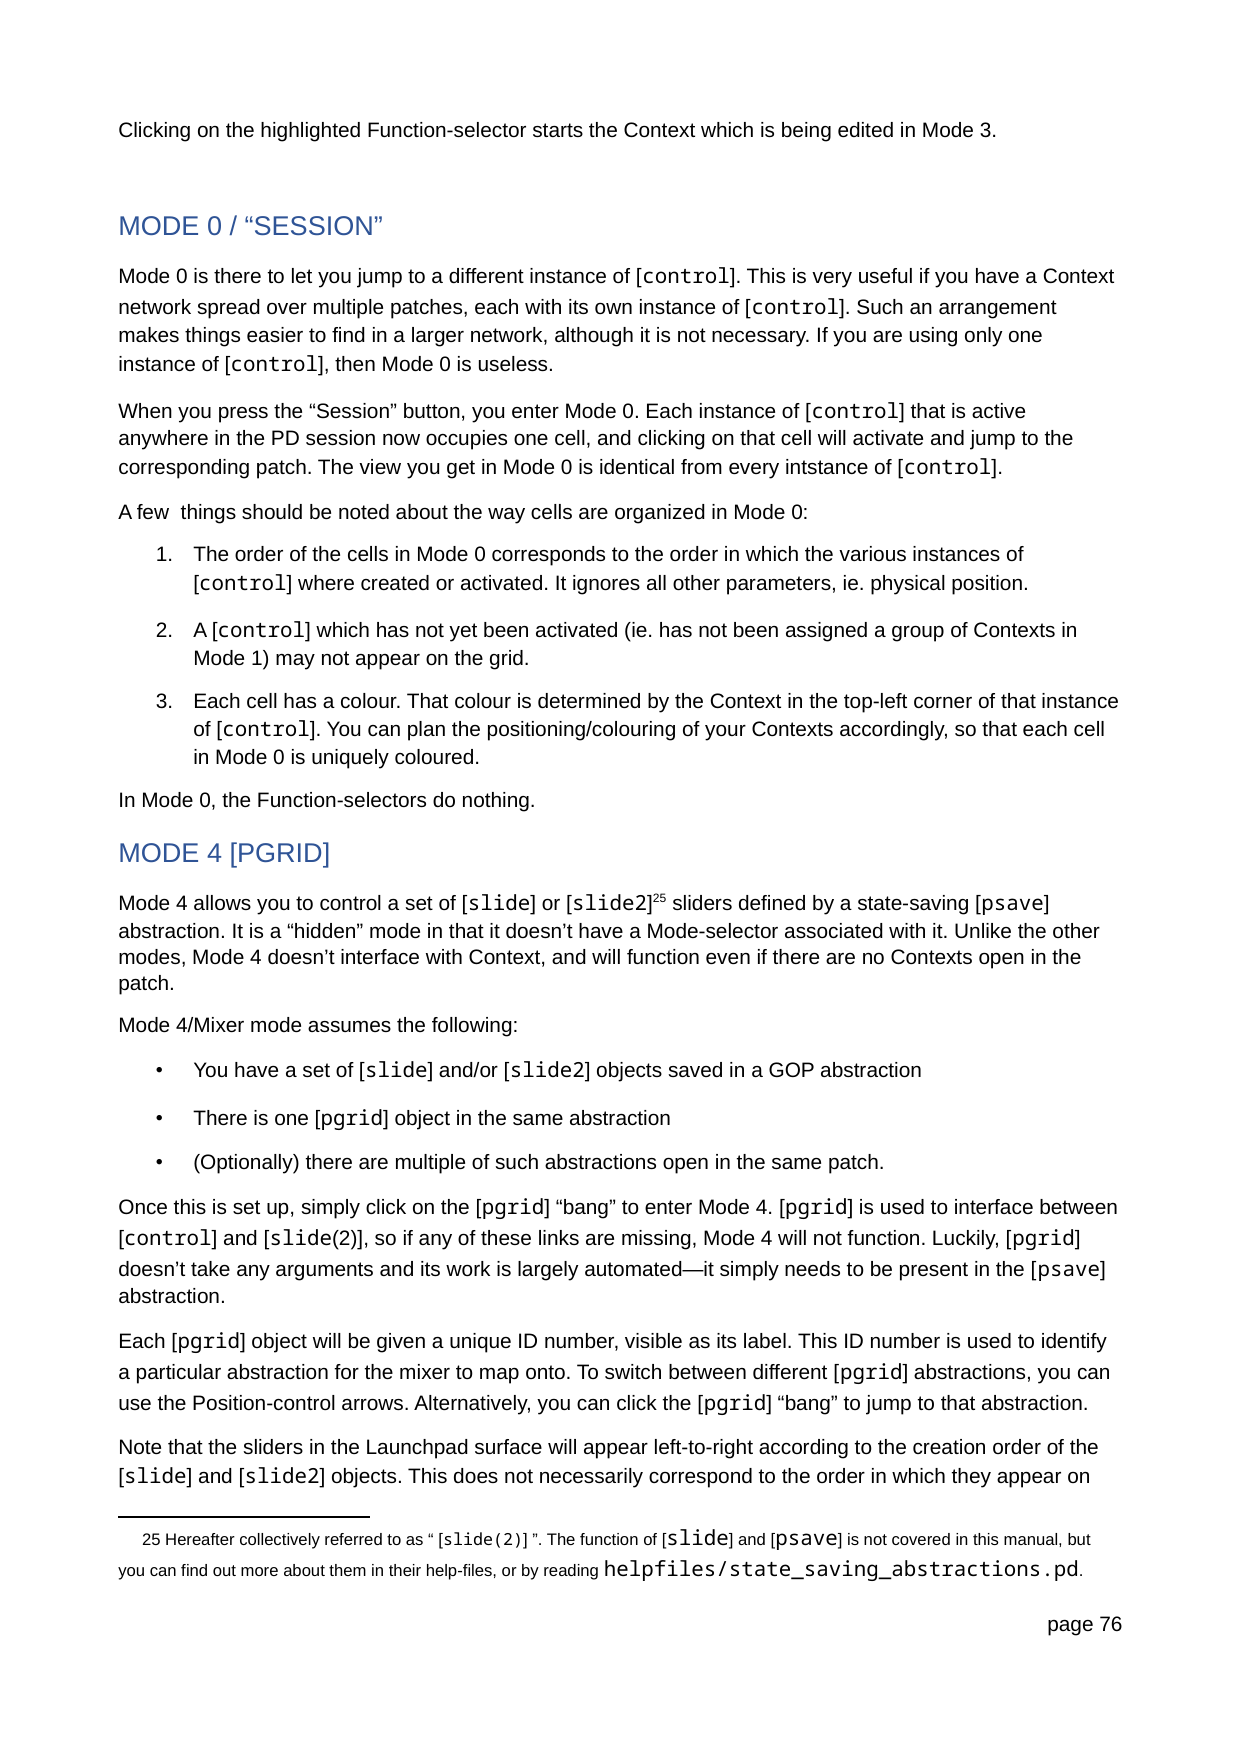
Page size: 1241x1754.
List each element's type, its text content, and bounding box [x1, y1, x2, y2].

text Clicking on the highlighted Function-selector starts the Context which is being edited in Mode 3. [118, 118, 1122, 142]
text Hereafter collectively referred to as “ [slide(2)] ”. The function of [slide] and [psave] is not covered in this manual, but you can find out more about them in their help-files, or by reading helpfiles/state_saving_abstractions.pd. [118, 1523, 1122, 1582]
text In Mode 0, the Function-selectors do nothing. [118, 787, 1122, 811]
list Each cell has a colour. That colour is determined by the Context in the top-left corner of that instance of [control]. You can plan the positioning/colouring of your Contexts accordingly, so that each cell in Mode 0 is uniquely coloured. [156, 688, 1122, 769]
text When you press the “Session” button, you enter Mode 0. Each instance of [control] that is active anywhere in the PD session now occupies one cell, and clicking on that cell will activate and jump to the corresponding patch. The view you get in Mode 0 is identical from every intstance of [control]. [118, 396, 1122, 481]
list A [control] which has not yet been activated (ie. has not been assigned a group of Contexts in Mode 1) may not appear on the grid. [156, 616, 1122, 670]
text Each [pgrid] object will be given a unique ID number, visible as its label. This ID number is used to identify a particular abstraction for the mixer to map onto. To switch between different [pgrid] abstractions, you can use the Position-control arrows. Alternatively, you can click the [pgrid] “bang” to jump to that abstraction. [118, 1327, 1122, 1416]
text Mode 0 is there to let you jump to a different instance of [control]. This is very useful if you have a Context network spread over multiple patches, each with its own instance of [control]. Such an arrangement makes things easier to find in a larger network, although it is not necessary. If you are using only one instance of [control], then Mode 0 is useless. [118, 262, 1122, 377]
text Mode 4 allows you to control a set of [slide] or [slide2] sliders defined by a state-saving [psave] abstraction. It is a “hidden” mode in that it doesn’t have a Mode-selector associated with it. Unlike the other modes, Mode 4 doesn’t interface with Context, and will function even if there are no Contexts open in the patch. [118, 888, 1122, 994]
list The order of the cells in Mode 0 corresponds to the order in which the various instances of [control] where created or activated. It ignores all other parameters, ie. physical position. [156, 542, 1122, 597]
text Once this is set up, simply click on the [pgrid] “bang” to enter Mode 4. [pgrid] is used to interface between [control] and [slide(2)], so if any of these links are missing, Mode 4 will not function. Luckily, [pgrid] doesn’t take any arguments and its work is largely automated—it simply needs to be present in the [psave] abstraction. [118, 1192, 1122, 1308]
list You have a set of [slide] and/or [slide2] objects saved in a GOP abstraction [156, 1055, 1122, 1084]
text Note that the sliders in the Launchpad surface will appear left-to-right according to the creation order of the [slide] and [slide2] objects. This does not necessarily correspond to the order in which they appear on [118, 1435, 1122, 1490]
subtitle MODE 4 [PGRID] [118, 837, 1122, 868]
list (Optionally) there are multiple of such abstractions open in the same patch. [156, 1150, 1122, 1174]
text Mode 4/Mixer mode assumes the following: [118, 1013, 1122, 1037]
list There is one [pgrid] object in the same abstraction [156, 1103, 1122, 1131]
text A few things should be noted about the way cells are organized in Mode 0: [118, 500, 1122, 524]
subtitle MODE 0 / “SESSION” [118, 210, 1122, 241]
